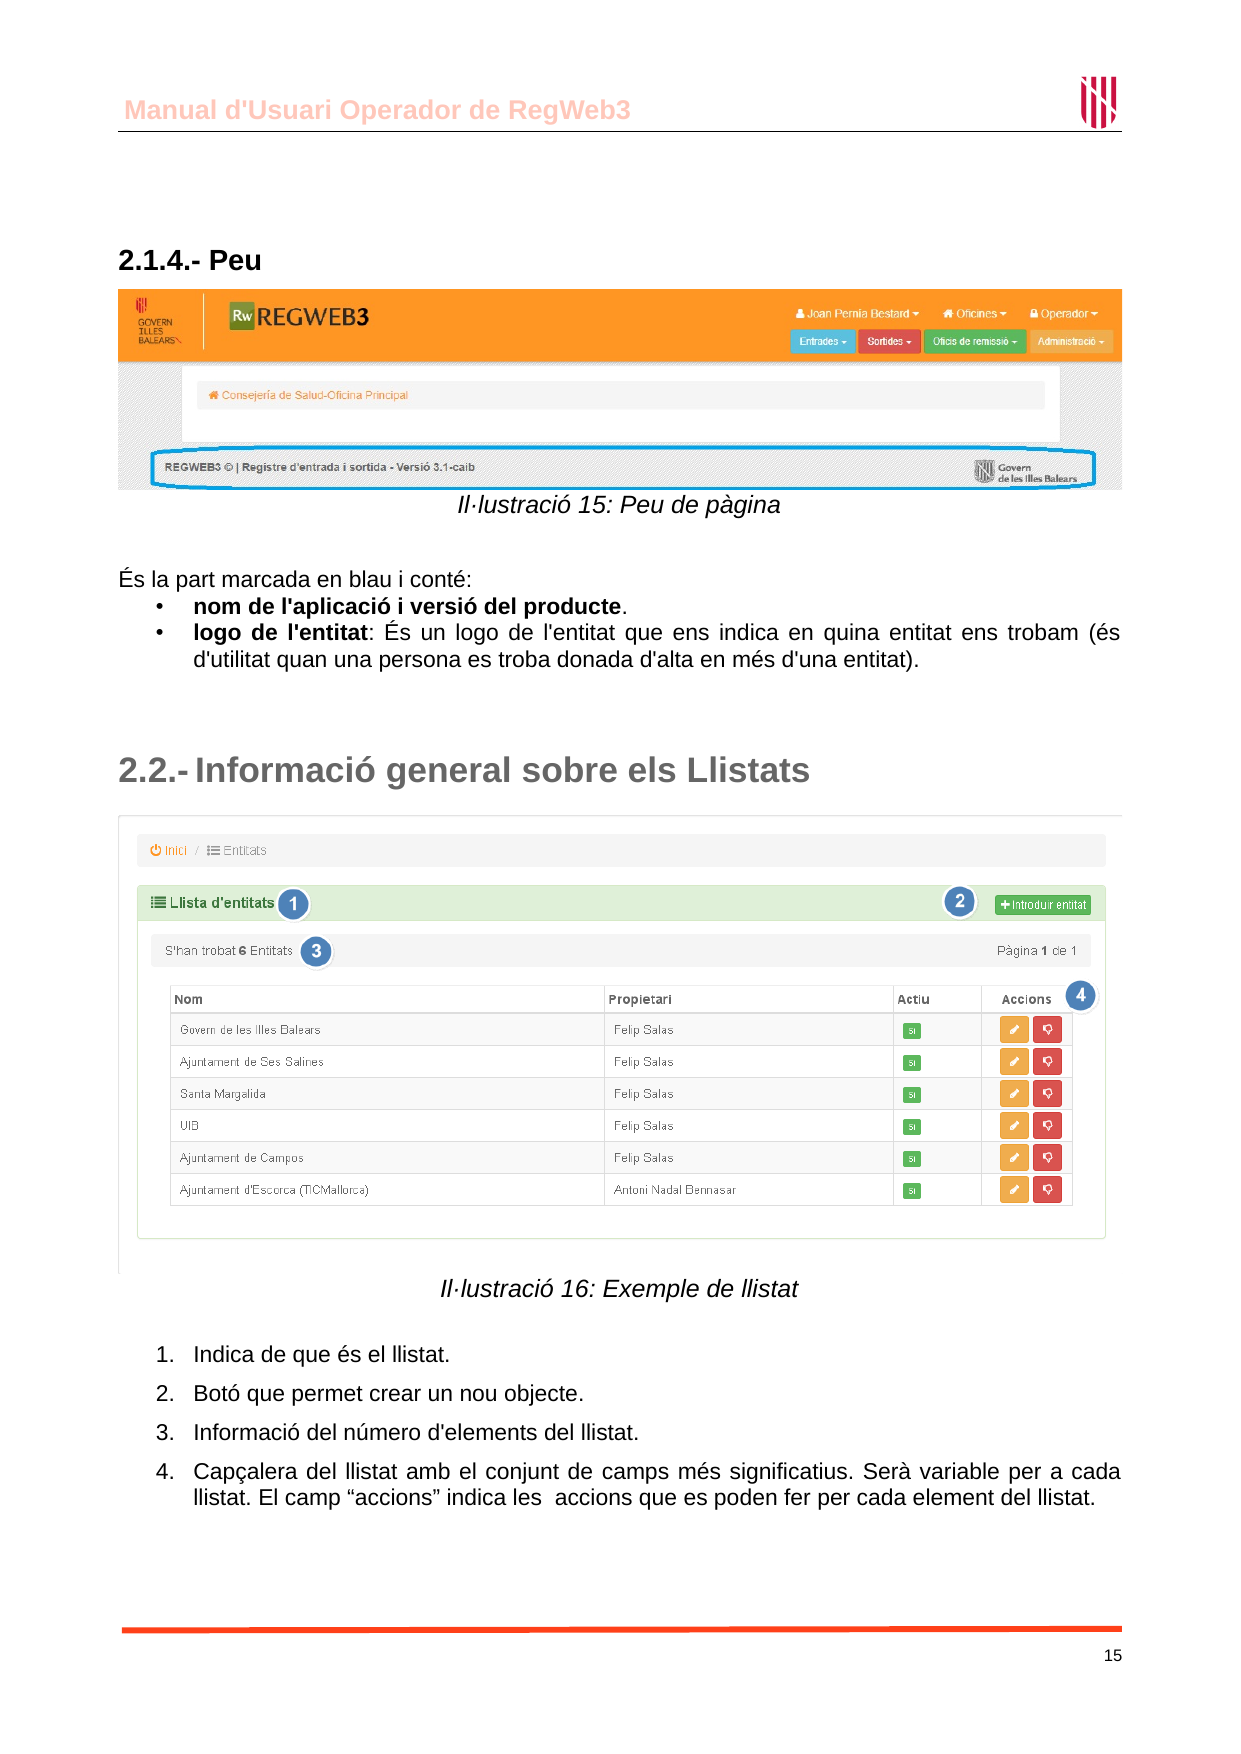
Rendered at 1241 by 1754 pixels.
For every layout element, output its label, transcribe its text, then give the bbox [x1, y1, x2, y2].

list Il·lustració 16: Exemple de llistat [118, 1274, 1122, 1303]
subtitle Informació general sobre els Llistats [118, 749, 1122, 790]
list nom de l'aplicació i versió del producte. [156, 593, 1122, 619]
picture [118, 289, 1123, 490]
list Botó que permet crear un nou objecte. [156, 1380, 1122, 1407]
list logo de l'entitat: És un logo de l'entitat que ens indica en quina entitat ens trobam (és d'utilitat quan una persona es troba donada d'alta en més d'una entitat). [156, 619, 1122, 672]
list Informació del número d'elements del llistat. [156, 1419, 1122, 1446]
picture [155, 450, 1092, 487]
list Indica de que és el llistat. [156, 1341, 1122, 1368]
text És la part marcada en blau i conté: [118, 566, 1122, 593]
picture [118, 815, 1123, 1274]
list Capçalera del llistat amb el conjunt de camps més significatius. Serà variable per a cada llistat. El camp “accions” indica les accions que es poden fer per cada element del llistat. [156, 1458, 1122, 1511]
subtitle Peu [118, 243, 1122, 277]
picture [1078, 74, 1119, 130]
text Il·lustració 15: Peu de pàgina [118, 490, 1122, 518]
